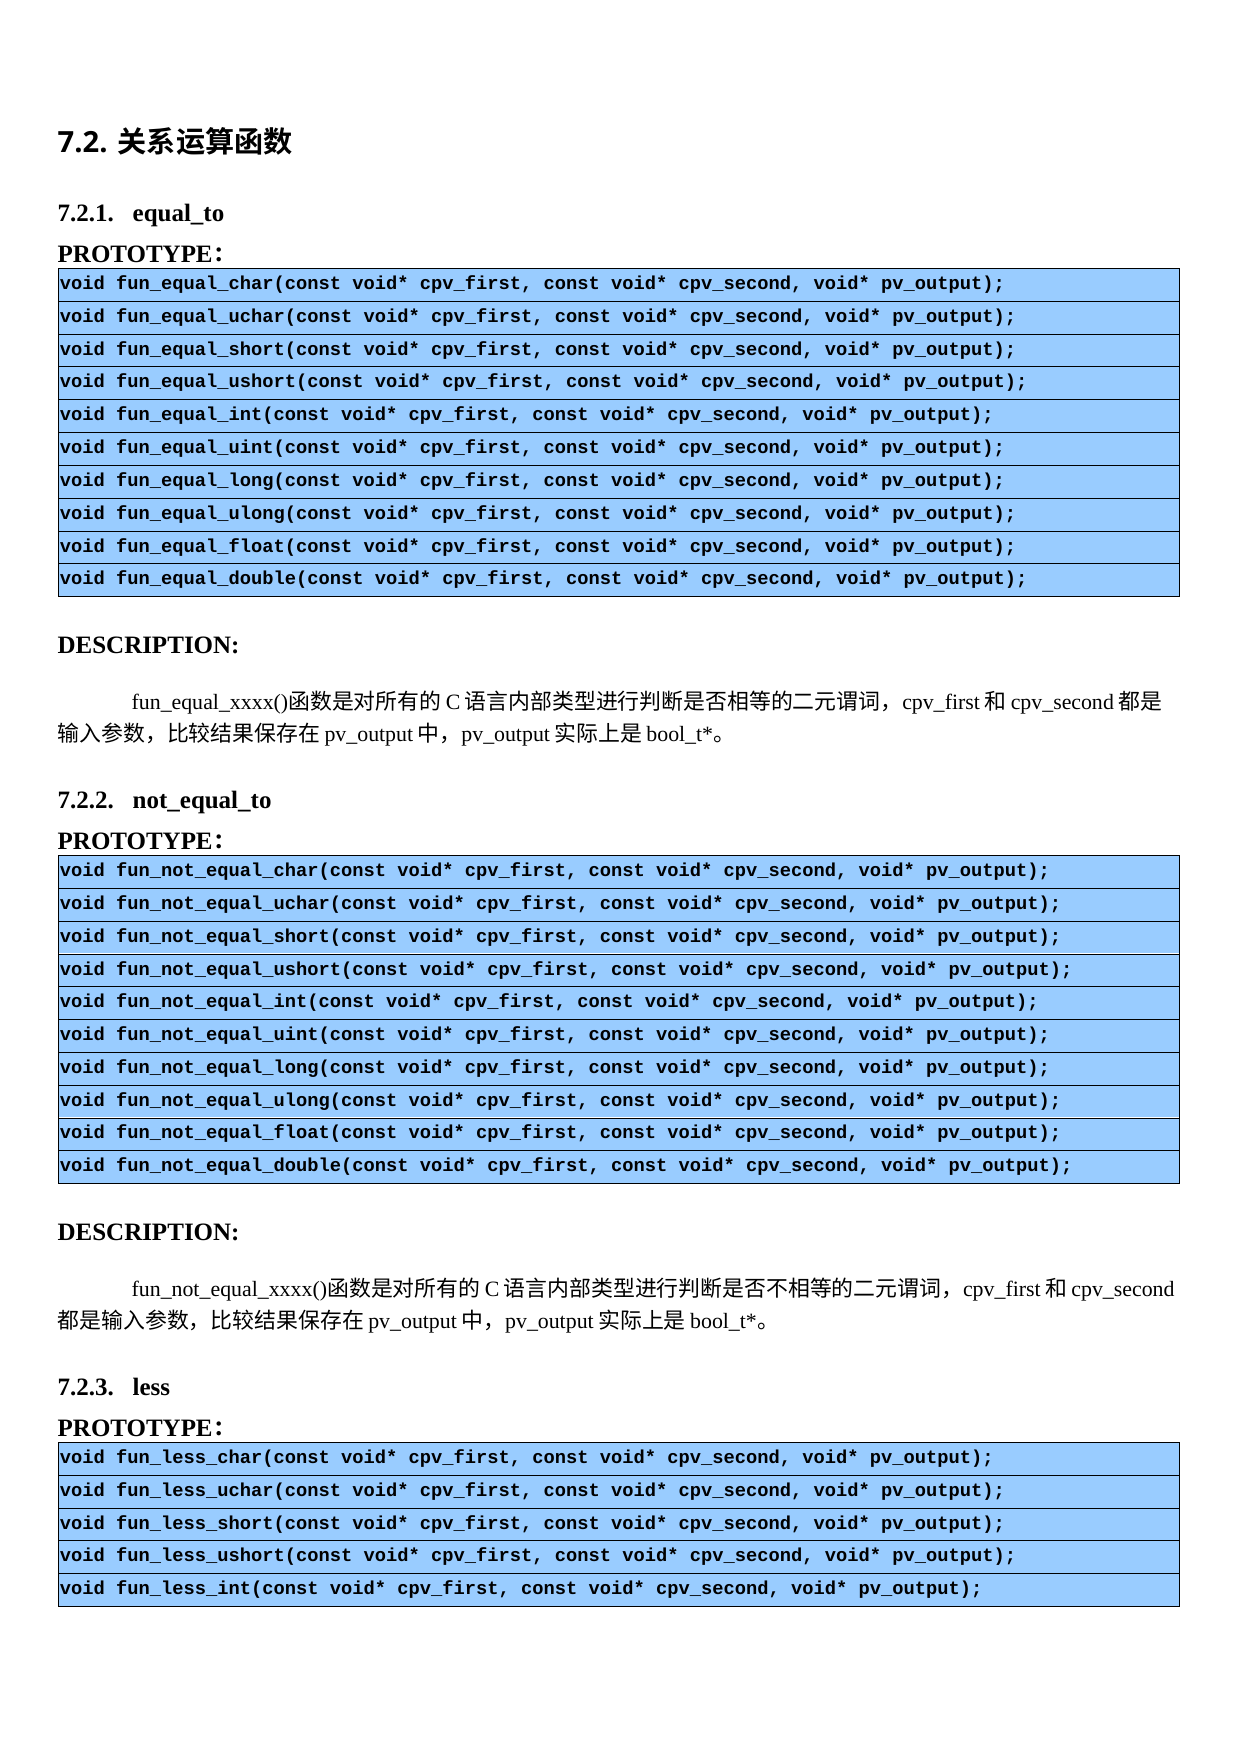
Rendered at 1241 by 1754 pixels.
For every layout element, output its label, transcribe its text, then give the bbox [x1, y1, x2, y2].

table_cell void fun_less_int(const void* cpv_first, const void* cpv_second, void* pv_output); [59, 1574, 1179, 1606]
text PROTOTYPE： [57, 826, 1179, 855]
table_cell void fun_equal_short(const void* cpv_first, const void* cpv_second, void* pv_output); [59, 335, 1179, 366]
subtitle equal_to [57, 198, 1179, 227]
table_cell void fun_equal_double(const void* cpv_first, const void* cpv_second, void* pv_output); [59, 564, 1179, 596]
table_cell void fun_equal_long(const void* cpv_first, const void* cpv_second, void* pv_output); [59, 466, 1179, 498]
table_cell void fun_not_equal_long(const void* cpv_first, const void* cpv_second, void* pv_output); [59, 1053, 1179, 1085]
table_cell void fun_less_ushort(const void* cpv_first, const void* cpv_second, void* pv_output); [59, 1541, 1179, 1573]
table_cell void fun_equal_uchar(const void* cpv_first, const void* cpv_second, void* pv_output); [59, 302, 1179, 334]
subtitle 关系运算函数 [57, 118, 1179, 161]
table_cell void fun_less_uchar(const void* cpv_first, const void* cpv_second, void* pv_output); [59, 1476, 1179, 1508]
text fun_equal_xxxx()函数是对所有的C语言内部类型进行判断是否相等的二元谓词，cpv_first和cpv_second都是输入参数，比较结果保存在pv_output中，pv_output实际上是bool_t*。 [57, 684, 1179, 747]
table_cell void fun_not_equal_short(const void* cpv_first, const void* cpv_second, void* pv_output); [59, 922, 1179, 953]
text PROTOTYPE： [57, 1413, 1179, 1442]
subtitle less [57, 1372, 1179, 1401]
table_cell void fun_not_equal_ulong(const void* cpv_first, const void* cpv_second, void* pv_output); [59, 1086, 1179, 1117]
text fun_not_equal_xxxx()函数是对所有的C语言内部类型进行判断是否不相等的二元谓词，cpv_first和cpv_second都是输入参数，比较结果保存在pv_output中，pv_output实际上是bool_t*。 [57, 1271, 1179, 1334]
table_cell void fun_equal_float(const void* cpv_first, const void* cpv_second, void* pv_output); [59, 532, 1179, 563]
table_cell void fun_equal_uint(const void* cpv_first, const void* cpv_second, void* pv_output); [59, 433, 1179, 465]
table_cell void fun_not_equal_int(const void* cpv_first, const void* cpv_second, void* pv_output); [59, 987, 1179, 1019]
table_cell void fun_not_equal_uchar(const void* cpv_first, const void* cpv_second, void* pv_output); [59, 889, 1179, 921]
table_header void fun_not_equal_char(const void* cpv_first, const void* cpv_second, void* pv_output); [59, 856, 1179, 888]
table_header void fun_less_char(const void* cpv_first, const void* cpv_second, void* pv_output); [59, 1443, 1179, 1475]
table_cell void fun_not_equal_uint(const void* cpv_first, const void* cpv_second, void* pv_output); [59, 1020, 1179, 1052]
table_cell void fun_less_short(const void* cpv_first, const void* cpv_second, void* pv_output); [59, 1509, 1179, 1540]
table_cell void fun_not_equal_double(const void* cpv_first, const void* cpv_second, void* pv_output); [59, 1151, 1179, 1183]
table_cell void fun_equal_ulong(const void* cpv_first, const void* cpv_second, void* pv_output); [59, 499, 1179, 531]
table_cell void fun_equal_ushort(const void* cpv_first, const void* cpv_second, void* pv_output); [59, 367, 1179, 399]
table_cell void fun_not_equal_ushort(const void* cpv_first, const void* cpv_second, void* pv_output); [59, 955, 1179, 986]
subtitle not_equal_to [57, 785, 1179, 814]
text DESCRIPTION: [57, 1217, 1179, 1246]
text DESCRIPTION: [57, 630, 1179, 659]
text PROTOTYPE： [57, 239, 1179, 268]
table_cell void fun_not_equal_float(const void* cpv_first, const void* cpv_second, void* pv_output); [59, 1119, 1179, 1150]
table_cell void fun_equal_int(const void* cpv_first, const void* cpv_second, void* pv_output); [59, 400, 1179, 432]
table_header void fun_equal_char(const void* cpv_first, const void* cpv_second, void* pv_output); [59, 269, 1179, 301]
